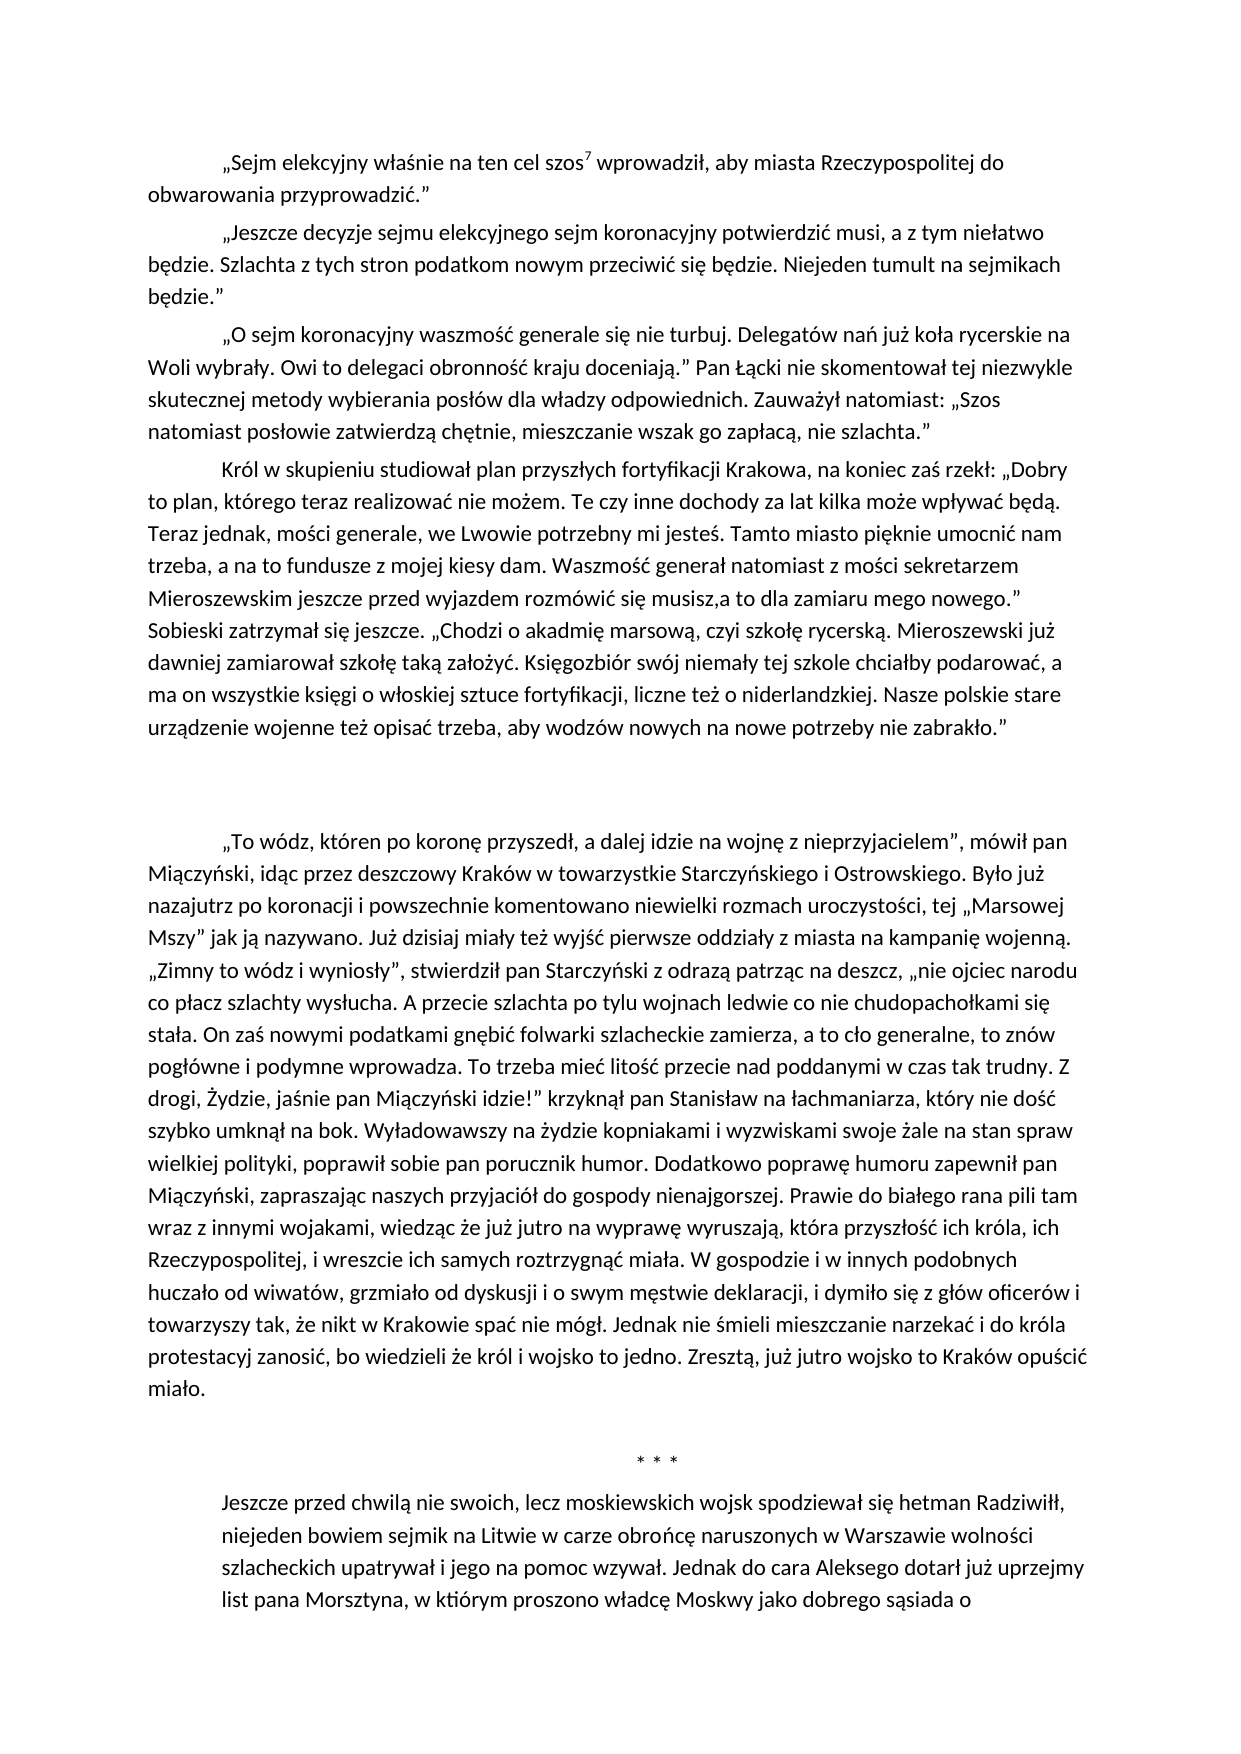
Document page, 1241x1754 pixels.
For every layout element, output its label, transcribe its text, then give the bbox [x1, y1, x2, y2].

text * * * [148, 1450, 1093, 1478]
text „O sejm koronacyjny waszmość generale się nie turbuj. Delegatów nań już koła rycerskie na Woli wybrały. Owi to delegaci obronność kraju doceniają.” Pan Łącki nie skomentował tej niezwykle skutecznej metody wybierania posłów dla władzy odpowiednich. Zauważył natomiast: „Szos natomiast posłowie zatwierdzą chętnie, mieszczanie wszak go zapłacą, nie szlachta.” [148, 320, 1093, 445]
text Jeszcze przed chwilą nie swoich, lecz moskiewskich wojsk spodziewał się hetman Radziwiłł, niejeden bowiem sejmik na Litwie w carze obrońcę naruszonych w Warszawie wolności szlacheckich upatrywał i jego na pomoc wzywał. Jednak do cara Aleksego dotarł już uprzejmy list pana Morsztyna, w ktiórym proszono władcę Moskwy jako dobrego sąsiada o [221, 1488, 1093, 1613]
text „Jeszcze decyzje sejmu elekcyjnego sejm koronacyjny potwierdzić musi, a z tym niełatwo będzie. Szlachta z tych stron podatkom nowym przeciwić się będzie. Niejeden tumult na sejmikach będzie.” [148, 218, 1093, 310]
text „To wódz, któren po koronę przyszedł, a dalej idzie na wojnę z nieprzyjacielem”, mówił pan Miączyński, idąc przez deszczowy Kraków w towarzystkie Starczyńskiego i Ostrowskiego. Było już nazajutrz po koronacji i powszechnie komentowano niewielki rozmach uroczystości, tej „Marsowej Mszy” jak ją nazywano. Już dzisiaj miały też wyjść pierwsze oddziały z miasta na kampanię wojenną. „Zimny to wódz i wyniosły”, stwierdził pan Starczyński z odrazą patrząc na deszcz, „nie ojciec narodu co płacz szlachty wysłucha. A przecie szlachta po tylu wojnach ledwie co nie chudopachołkami się stała. On zaś nowymi podatkami gnębić folwarki szlacheckie zamierza, a to cło generalne, to znów pogłówne i podymne wprowadza. To trzeba mieć litość przecie nad poddanymi w czas tak trudny. Z drogi, Żydzie, jaśnie pan Miączyński idzie!” krzyknął pan Stanisław na łachmaniarza, który nie dość szybko umknął na bok. Wyładowawszy na żydzie kopniakami i wyzwiskami swoje żale na stan spraw wielkiej polityki, poprawił sobie pan porucznik humor. Dodatkowo poprawę humoru zapewnił pan Miączyński, zapraszając naszych przyjaciół do gospody nienajgorszej. Prawie do białego rana pili tam wraz z innymi wojakami, wiedząc że już jutro na wyprawę wyruszają, która przyszłość ich króla, ich Rzeczypospolitej, i wreszcie ich samych roztrzygnąć miała. W gospodzie i w innych podobnych huczało od wiwatów, grzmiało od dyskusji i o swym męstwie deklaracji, i dymiło się z głów oficerów i towarzyszy tak, że nikt w Krakowie spać nie mógł. Jednak nie śmieli mieszczanie narzekać i do króla protestacyj zanosić, bo wiedzieli że król i wojsko to jedno. Zresztą, już jutro wojsko to Kraków opuścić miało. [148, 827, 1093, 1402]
text Król w skupieniu studiował plan przyszłych fortyfikacji Krakowa, na koniec zaś rzekł: „Dobry to plan, którego teraz realizować nie możem. Te czy inne dochody za lat kilka może wpływać będą. Teraz jednak, mości generale, we Lwowie potrzebny mi jesteś. Tamto miasto pięknie umocnić nam trzeba, a na to fundusze z mojej kiesy dam. Waszmość generał natomiast z mości sekretarzem Mieroszewskim jeszcze przed wyjazdem rozmówić się musisz,a to dla zamiaru mego nowego.” Sobieski zatrzymał się jeszcze. „Chodzi o akadmię marsową, czyi szkołę rycerską. Mieroszewski już dawniej zamiarował szkołę taką założyć. Księgozbiór swój niemały tej szkole chciałby podarować, a ma on wszystkie księgi o włoskiej sztuce fortyfikacji, liczne też o niderlandzkiej. Nasze polskie stare urządzenie wojenne też opisać trzeba, aby wodzów nowych na nowe potrzeby nie zabrakło.” [148, 455, 1093, 741]
text „Sejm elekcyjny właśnie na ten cel szos wprowadził, aby miasta Rzeczypospolitej do obwarowania przyprowadzić.” [148, 148, 1093, 208]
